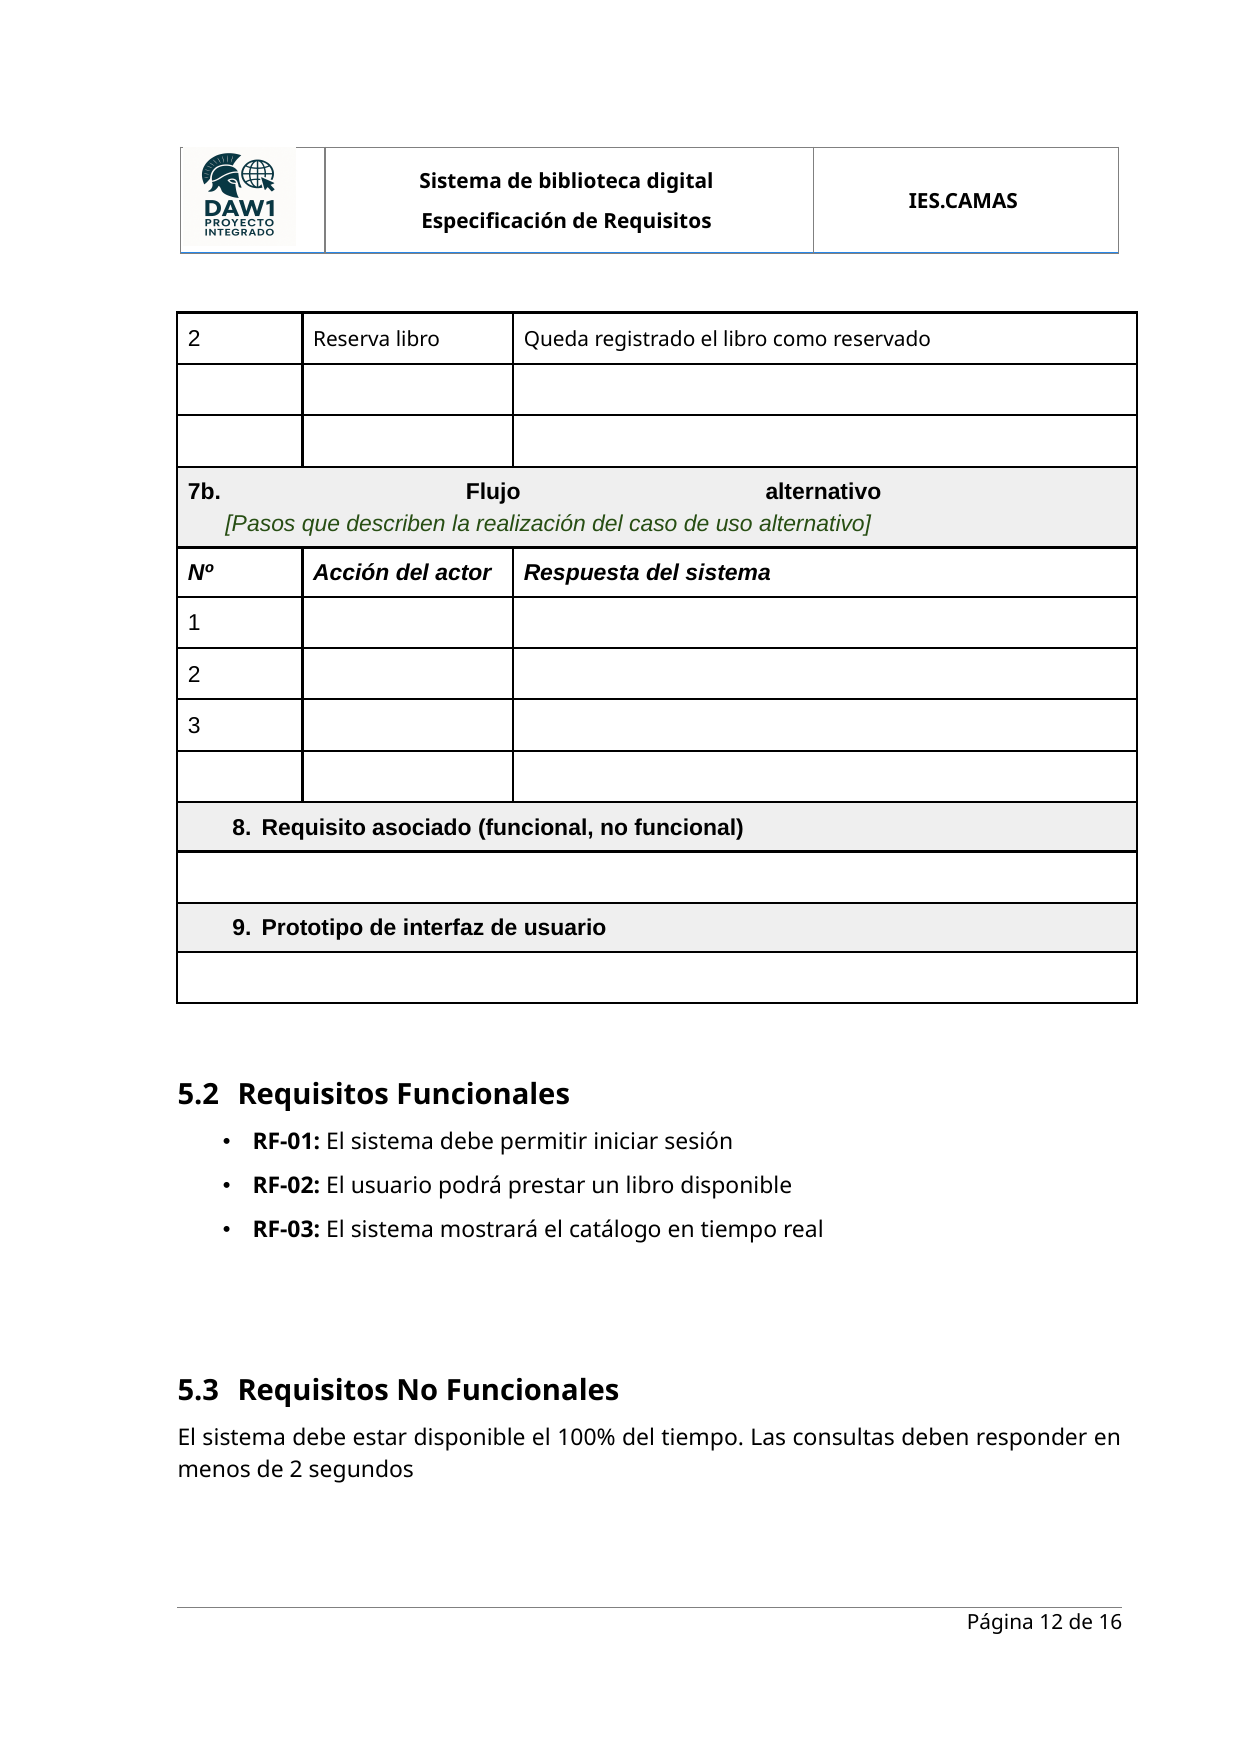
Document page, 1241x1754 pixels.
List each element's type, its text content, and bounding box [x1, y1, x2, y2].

table_cell [304, 598, 512, 647]
picture [183, 147, 296, 246]
list RF-01: El sistema debe permitir iniciar sesión [223, 1125, 1122, 1157]
table_cell 2 [178, 314, 301, 363]
table_cell [178, 752, 301, 801]
table_cell Requisito asociado (funcional, no funcional) [178, 803, 1136, 850]
text El sistema debe estar disponible el 100% del tiempo. Las consultas deben responder en menos de 2 segundos [177, 1421, 1122, 1484]
table_cell Queda registrado el libro como reservado [514, 314, 1136, 363]
table_cell [514, 700, 1136, 750]
table_cell [178, 953, 1136, 1002]
subtitle Requisitos Funcionales [177, 1073, 1122, 1113]
table_cell 1 [178, 598, 301, 647]
table_cell [304, 365, 512, 414]
table_cell [178, 853, 1136, 902]
list RF-03: El sistema mostrará el catálogo en tiempo real [223, 1213, 1122, 1244]
table_cell Acción del actor [304, 549, 512, 596]
table_cell Nº [178, 549, 301, 596]
table_cell 2 [178, 649, 301, 698]
list RF-02: El usuario podrá prestar un libro disponible [223, 1169, 1122, 1200]
table_cell [178, 416, 301, 466]
table_cell [514, 598, 1136, 647]
table_cell [514, 649, 1136, 698]
table_cell [304, 416, 512, 466]
table_cell Respuesta del sistema [514, 549, 1136, 596]
table_cell [304, 752, 512, 801]
table_cell [304, 649, 512, 698]
table_cell 7b. Flujo alternativo [Pasos que describen la realización del caso de uso alternativo] [178, 468, 1136, 546]
table_cell [514, 752, 1136, 801]
subtitle Requisitos No Funcionales [177, 1369, 1122, 1409]
table_cell [304, 700, 512, 750]
table_cell Prototipo de interfaz de usuario [178, 904, 1136, 951]
table_cell [514, 365, 1136, 414]
table_cell [514, 416, 1136, 466]
table_cell 3 [178, 700, 301, 750]
table_cell [178, 365, 301, 414]
table_cell Reserva libro [304, 314, 512, 363]
